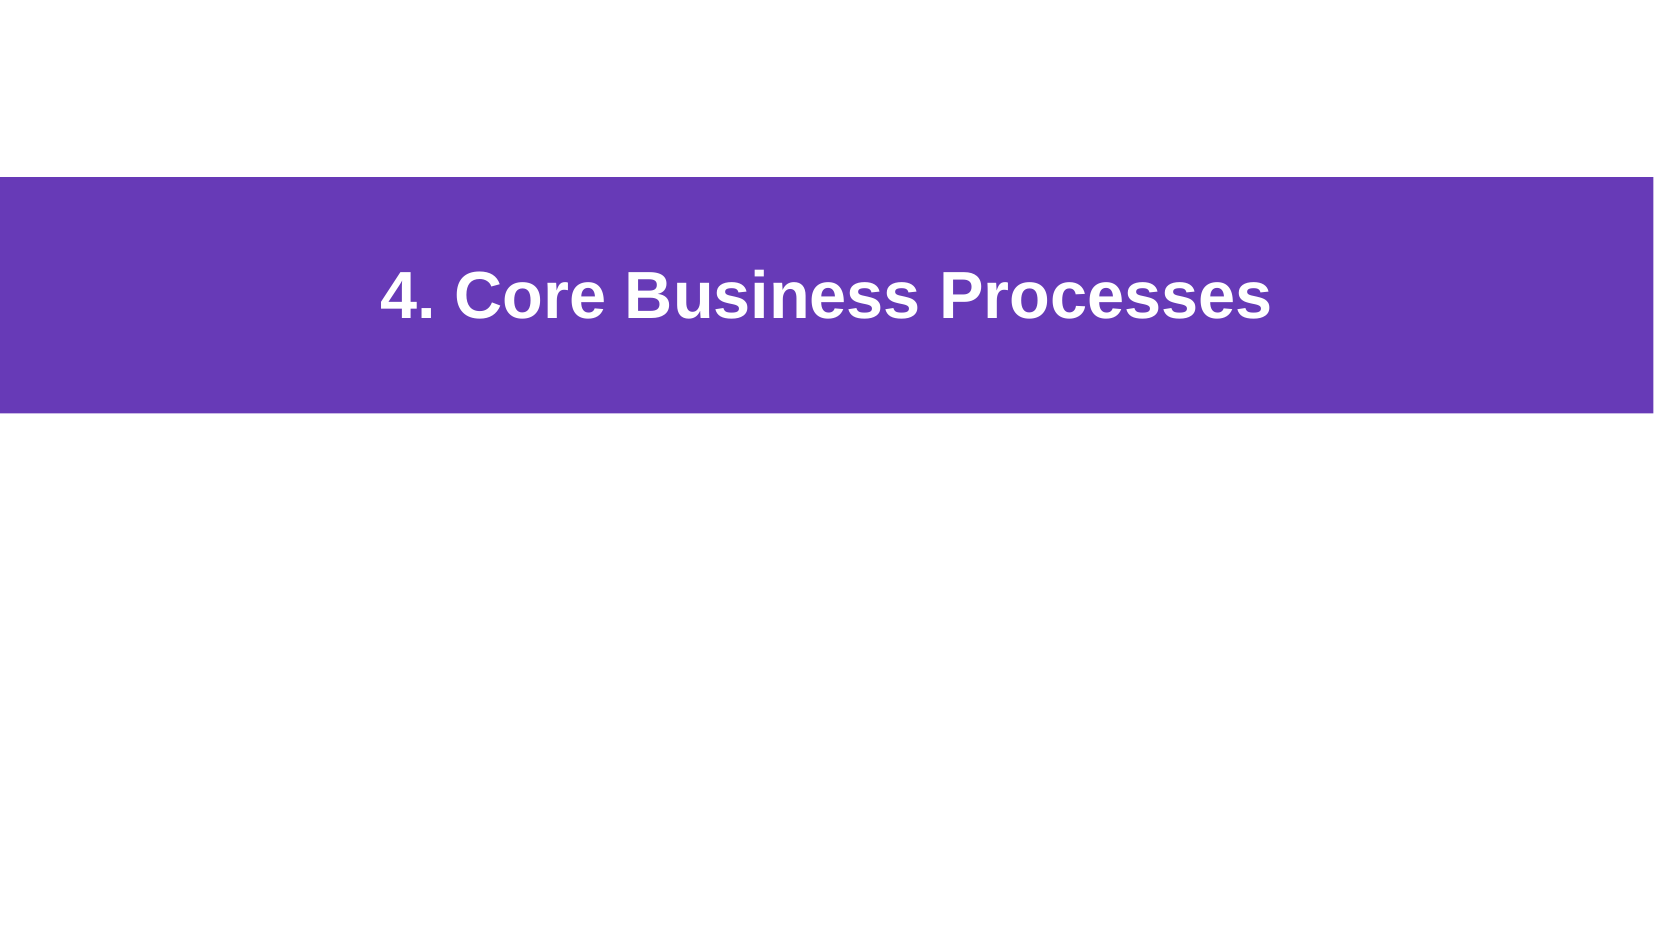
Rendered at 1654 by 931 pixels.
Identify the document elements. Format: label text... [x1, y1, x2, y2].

title 4. Core Business Processes [0, 177, 1654, 414]
